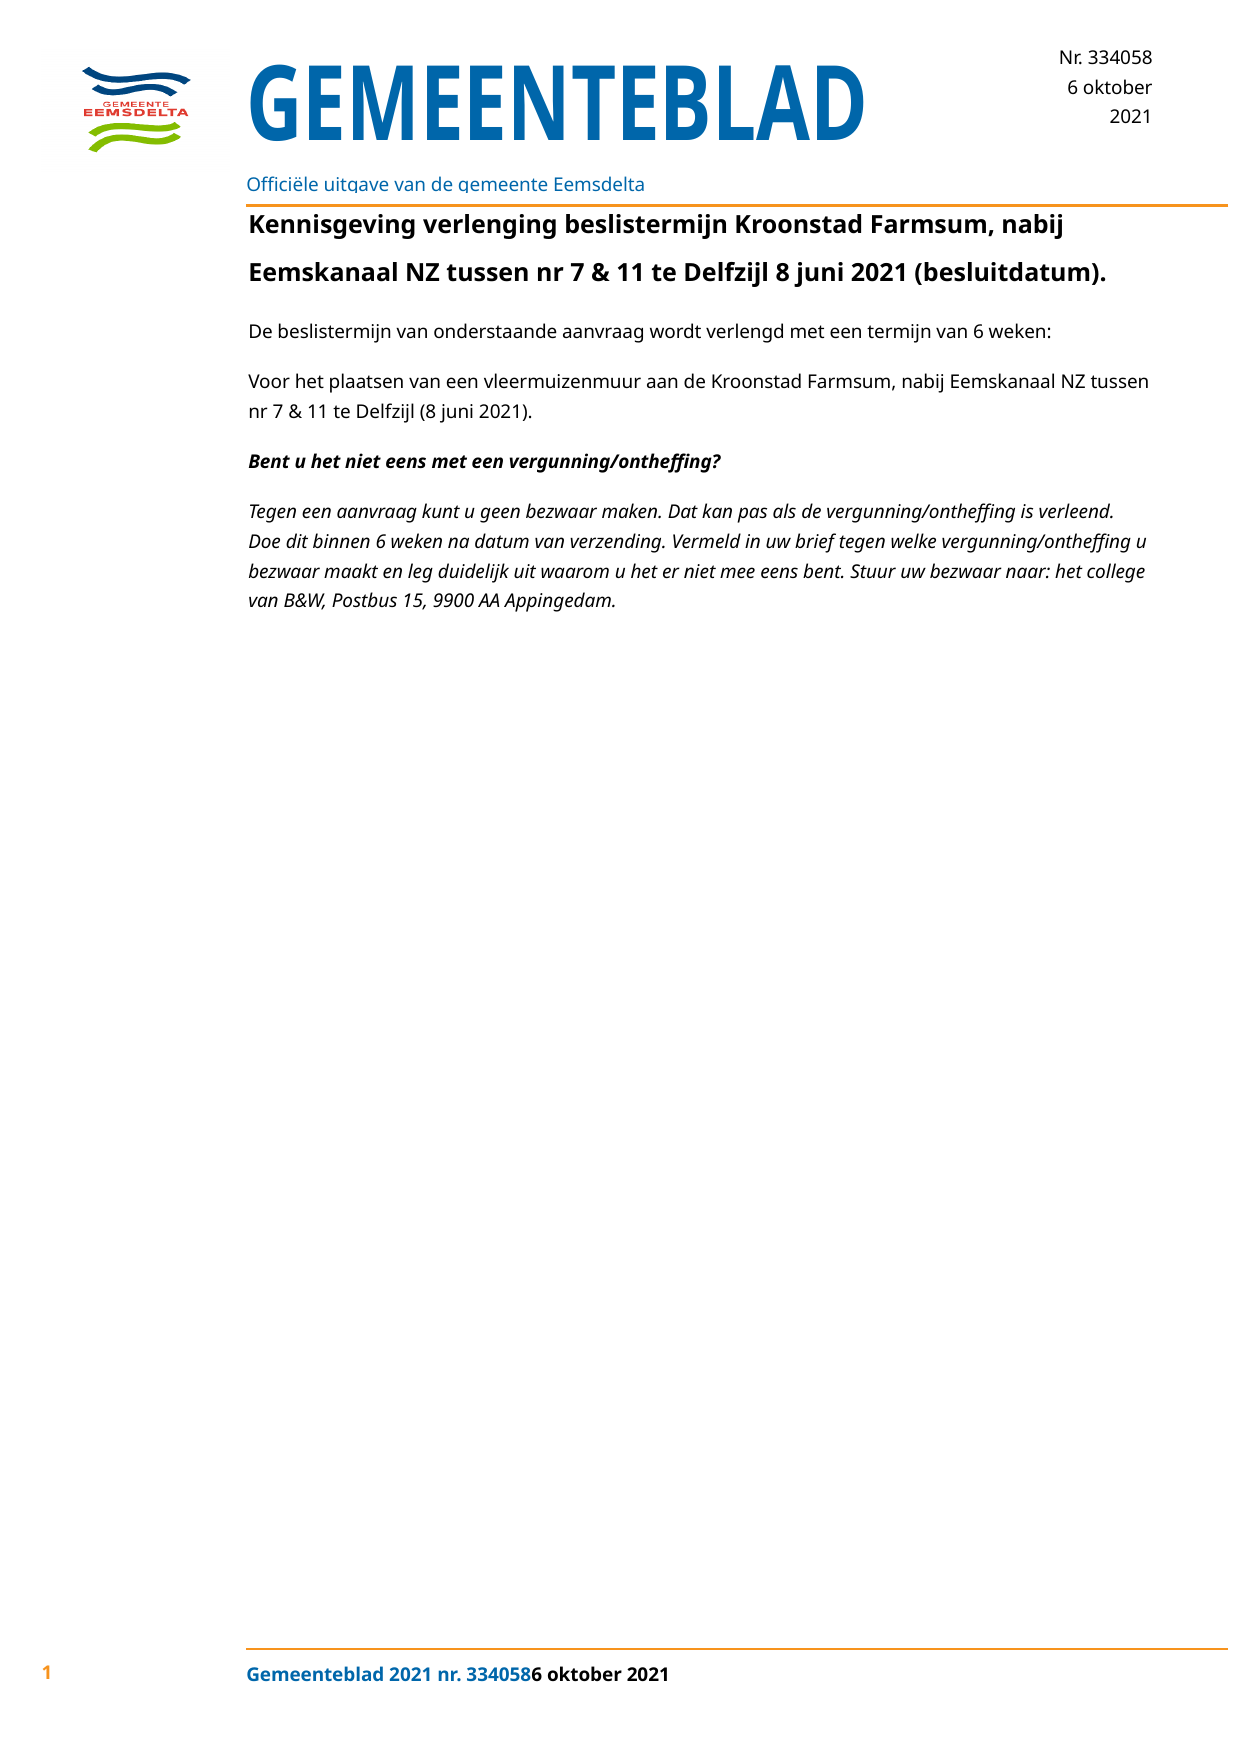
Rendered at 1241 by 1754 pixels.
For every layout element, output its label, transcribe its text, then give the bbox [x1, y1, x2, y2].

text De beslistermijn van onderstaande aanvraag wordt verlengd met een termijn van 6 weken: [248, 318, 1152, 344]
text Voor het plaatsen van een vleermuizenmuur aan de Kroonstad Farmsum, nabij Eemskanaal NZ tussen nr 7 & 11 te Delfzijl (8 juni 2021). [248, 368, 1152, 424]
text Tegen een aanvraag kunt u geen bezwaar maken. Dat kan pas als de vergunning/ontheffing is verleend. Doe dit binnen 6 weken na datum van verzending. Vermeld in uw brief tegen welke vergunning/ontheffing u bezwaar maakt en leg duidelijk uit waarom u het er niet mee eens bent. Stuur uw bezwaar naar: het college van B&W, Postbus 15, 9900 AA Appingedam. [248, 499, 1152, 613]
text Kennisgeving verlenging beslistermijn Kroonstad Farmsum, nabij Eemskanaal NZ tussen nr 7 & 11 te Delfzijl 8 juni 2021 (besluitdatum). [248, 207, 1152, 288]
text Bent u het niet eens met een vergunning/ontheffing? [248, 448, 1152, 474]
picture [41, 47, 231, 172]
